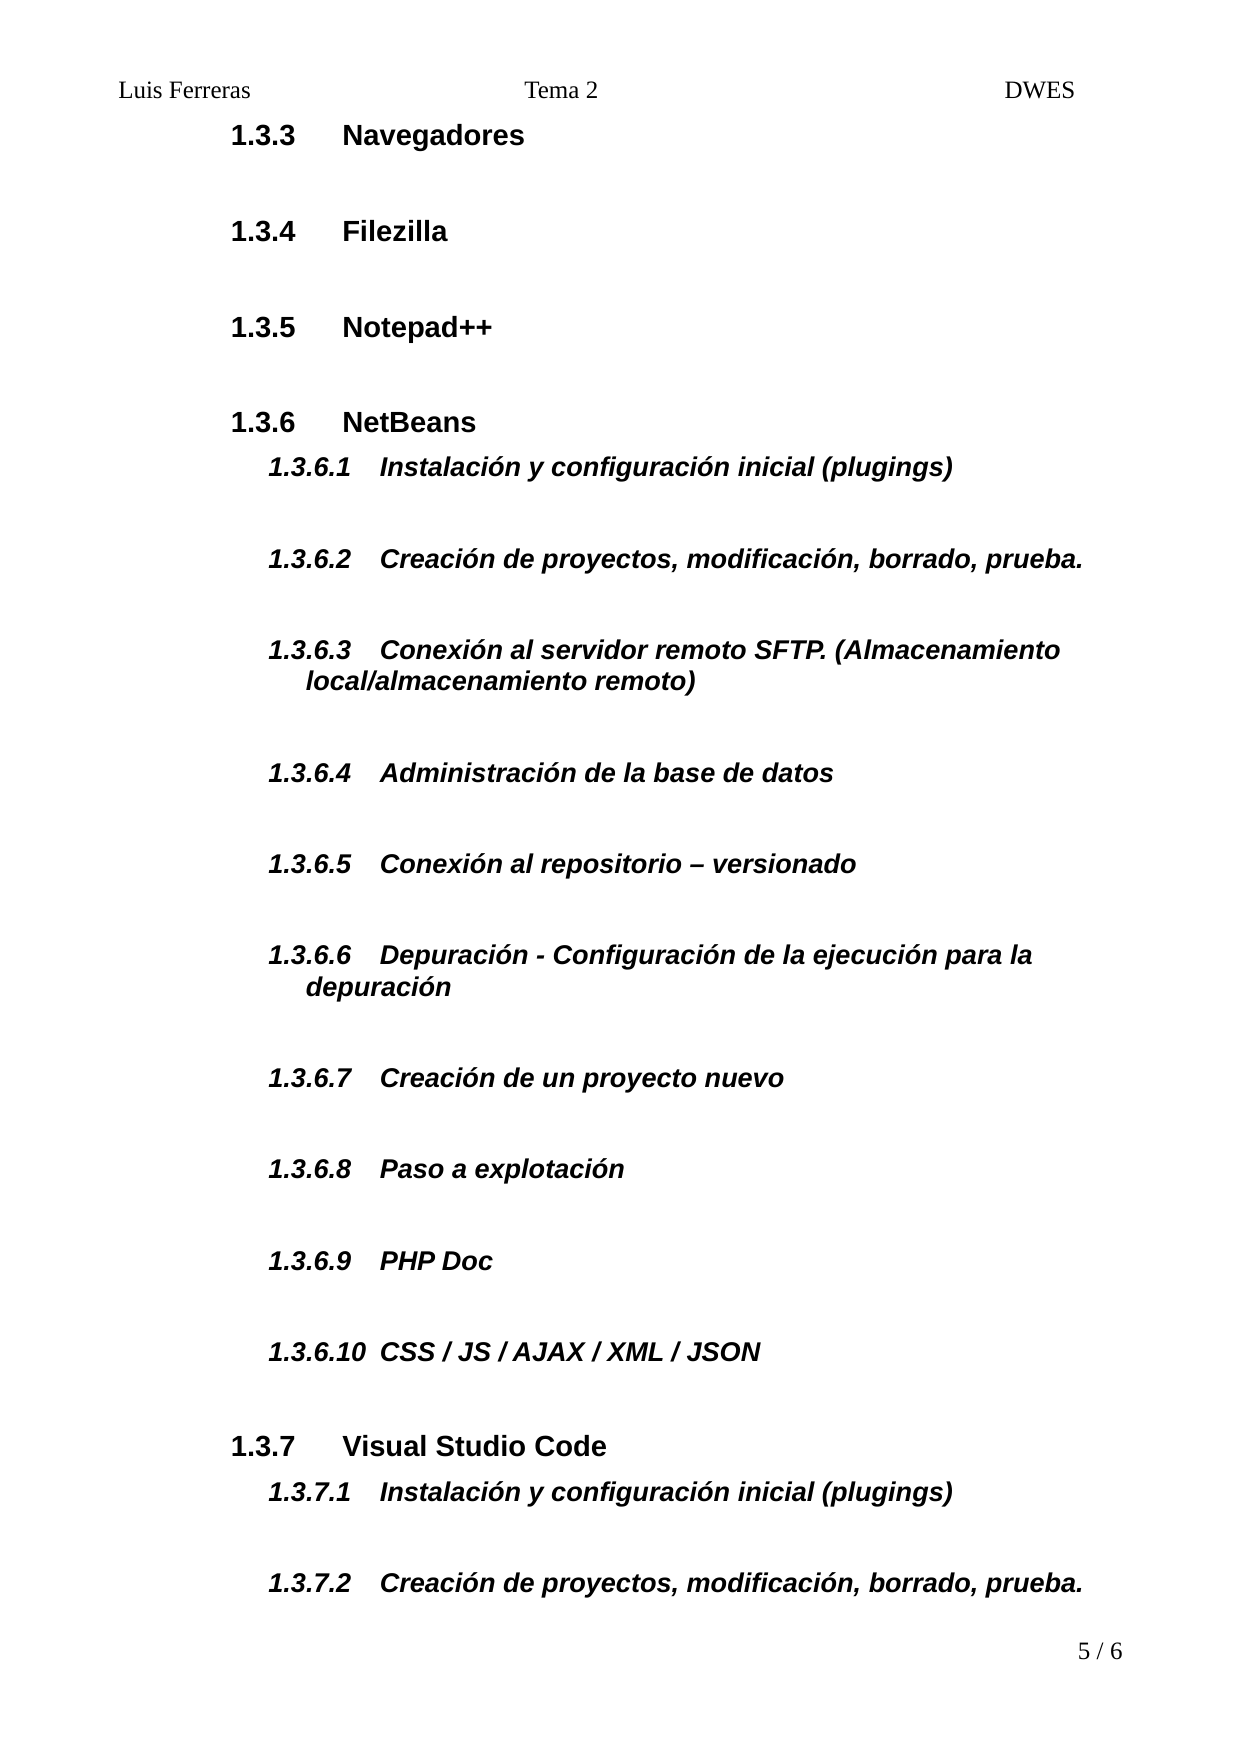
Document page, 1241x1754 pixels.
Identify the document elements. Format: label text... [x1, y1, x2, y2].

subtitle Paso a explotación [268, 1153, 1122, 1184]
subtitle Creación de un proyecto nuevo [268, 1062, 1122, 1093]
subtitle NetBeans [231, 405, 1122, 439]
subtitle Instalación y configuración inicial (plugings) [268, 1476, 1122, 1507]
subtitle Conexión al repositorio – versionado [268, 848, 1122, 879]
subtitle PHP Doc [268, 1245, 1122, 1276]
subtitle Depuración - Configuración de la ejecución para la depuración [268, 939, 1122, 1002]
subtitle Administración de la base de datos [268, 757, 1122, 788]
subtitle Notepad++ [231, 309, 1122, 343]
subtitle Visual Studio Code [231, 1429, 1122, 1463]
subtitle Creación de proyectos, modificación, borrado, prueba. [268, 543, 1122, 574]
subtitle Instalación y configuración inicial (plugings) [268, 451, 1122, 483]
subtitle Filezilla [231, 214, 1122, 247]
subtitle Navegadores [231, 118, 1122, 152]
subtitle CSS / JS / AJAX / XML / JSON [268, 1336, 1122, 1367]
subtitle Creación de proyectos, modificación, borrado, prueba. [268, 1567, 1122, 1598]
subtitle Conexión al servidor remoto SFTP. (Almacenamiento local/almacenamiento remoto) [268, 634, 1122, 697]
